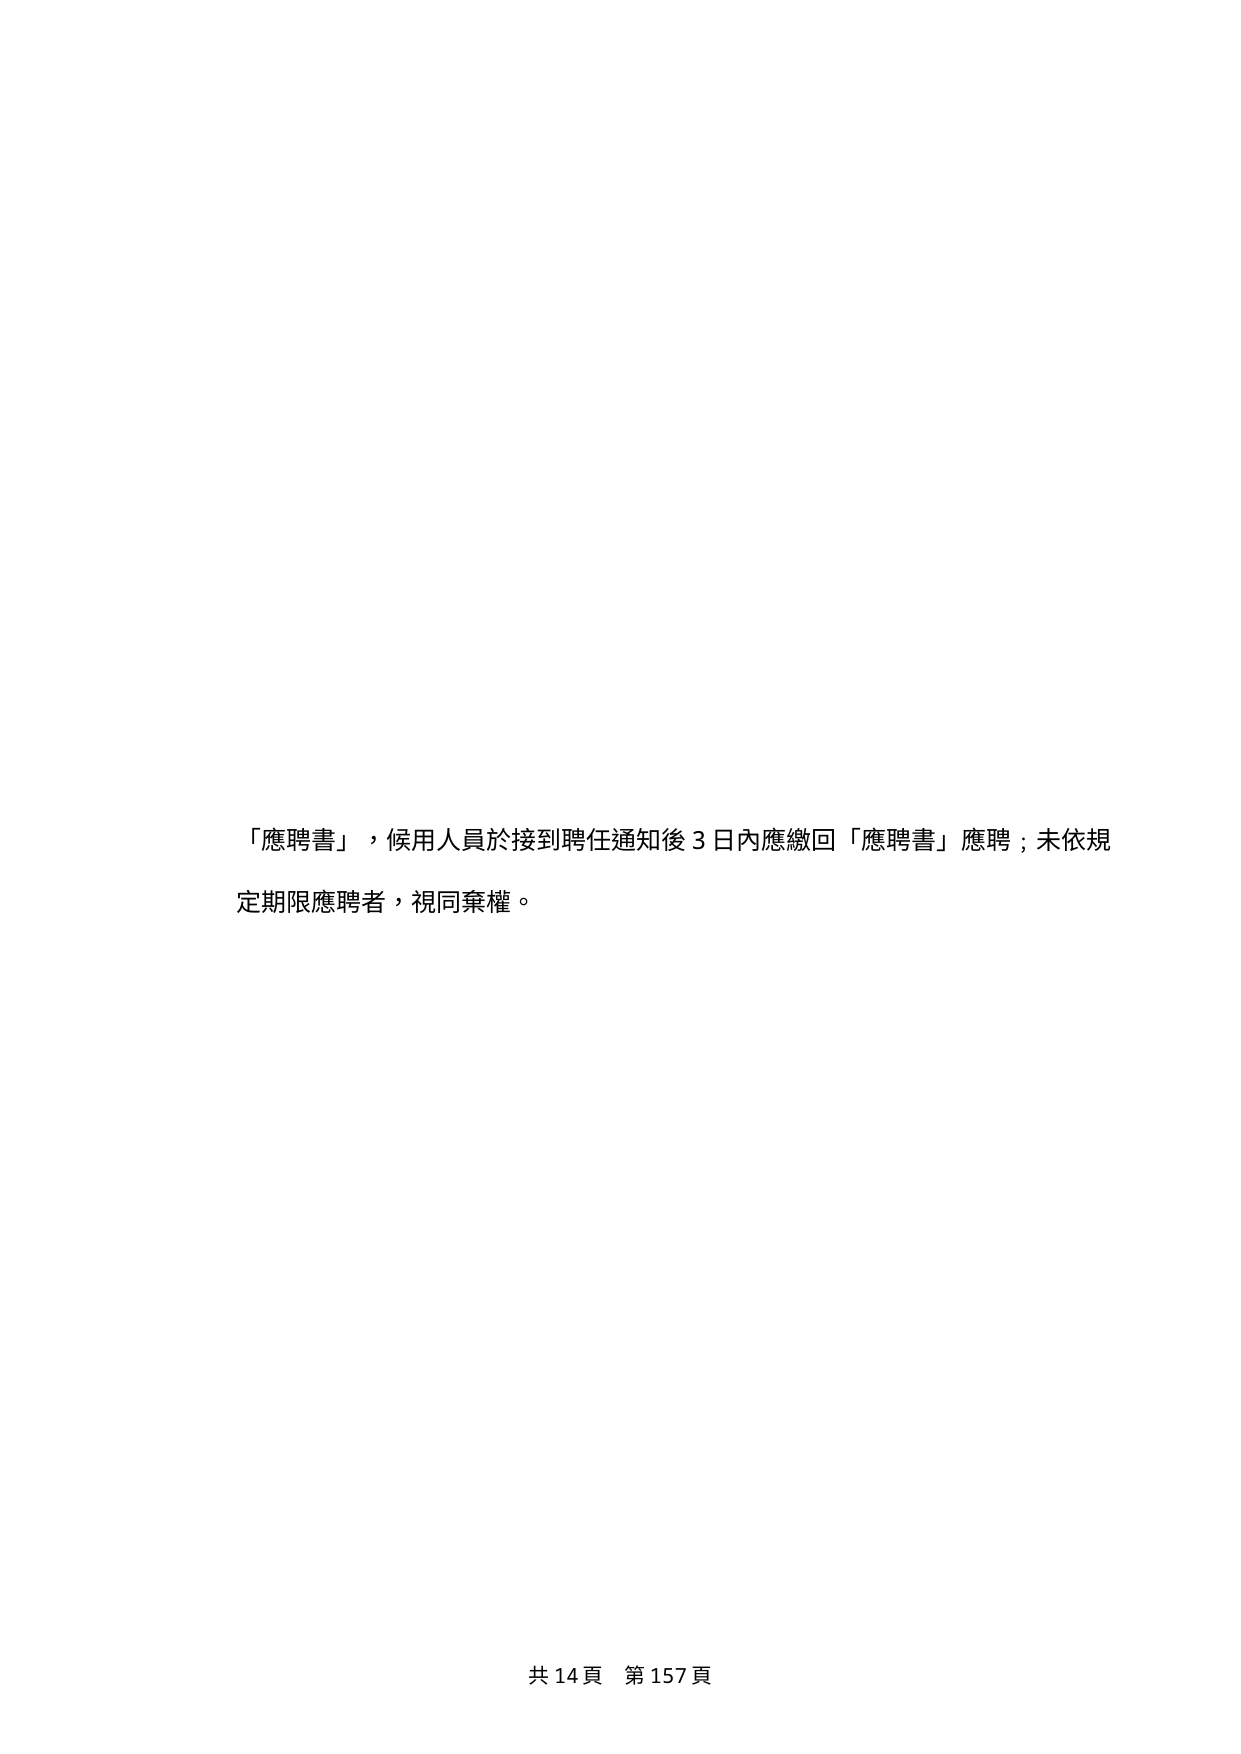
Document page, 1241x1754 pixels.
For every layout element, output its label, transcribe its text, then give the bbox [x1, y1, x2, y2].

list 「應聘書」，候用人員於接到聘任通知後3日內應繳回「應聘書」應聘﹔未依規定期限應聘者，視同棄權。 [149, 797, 1122, 922]
